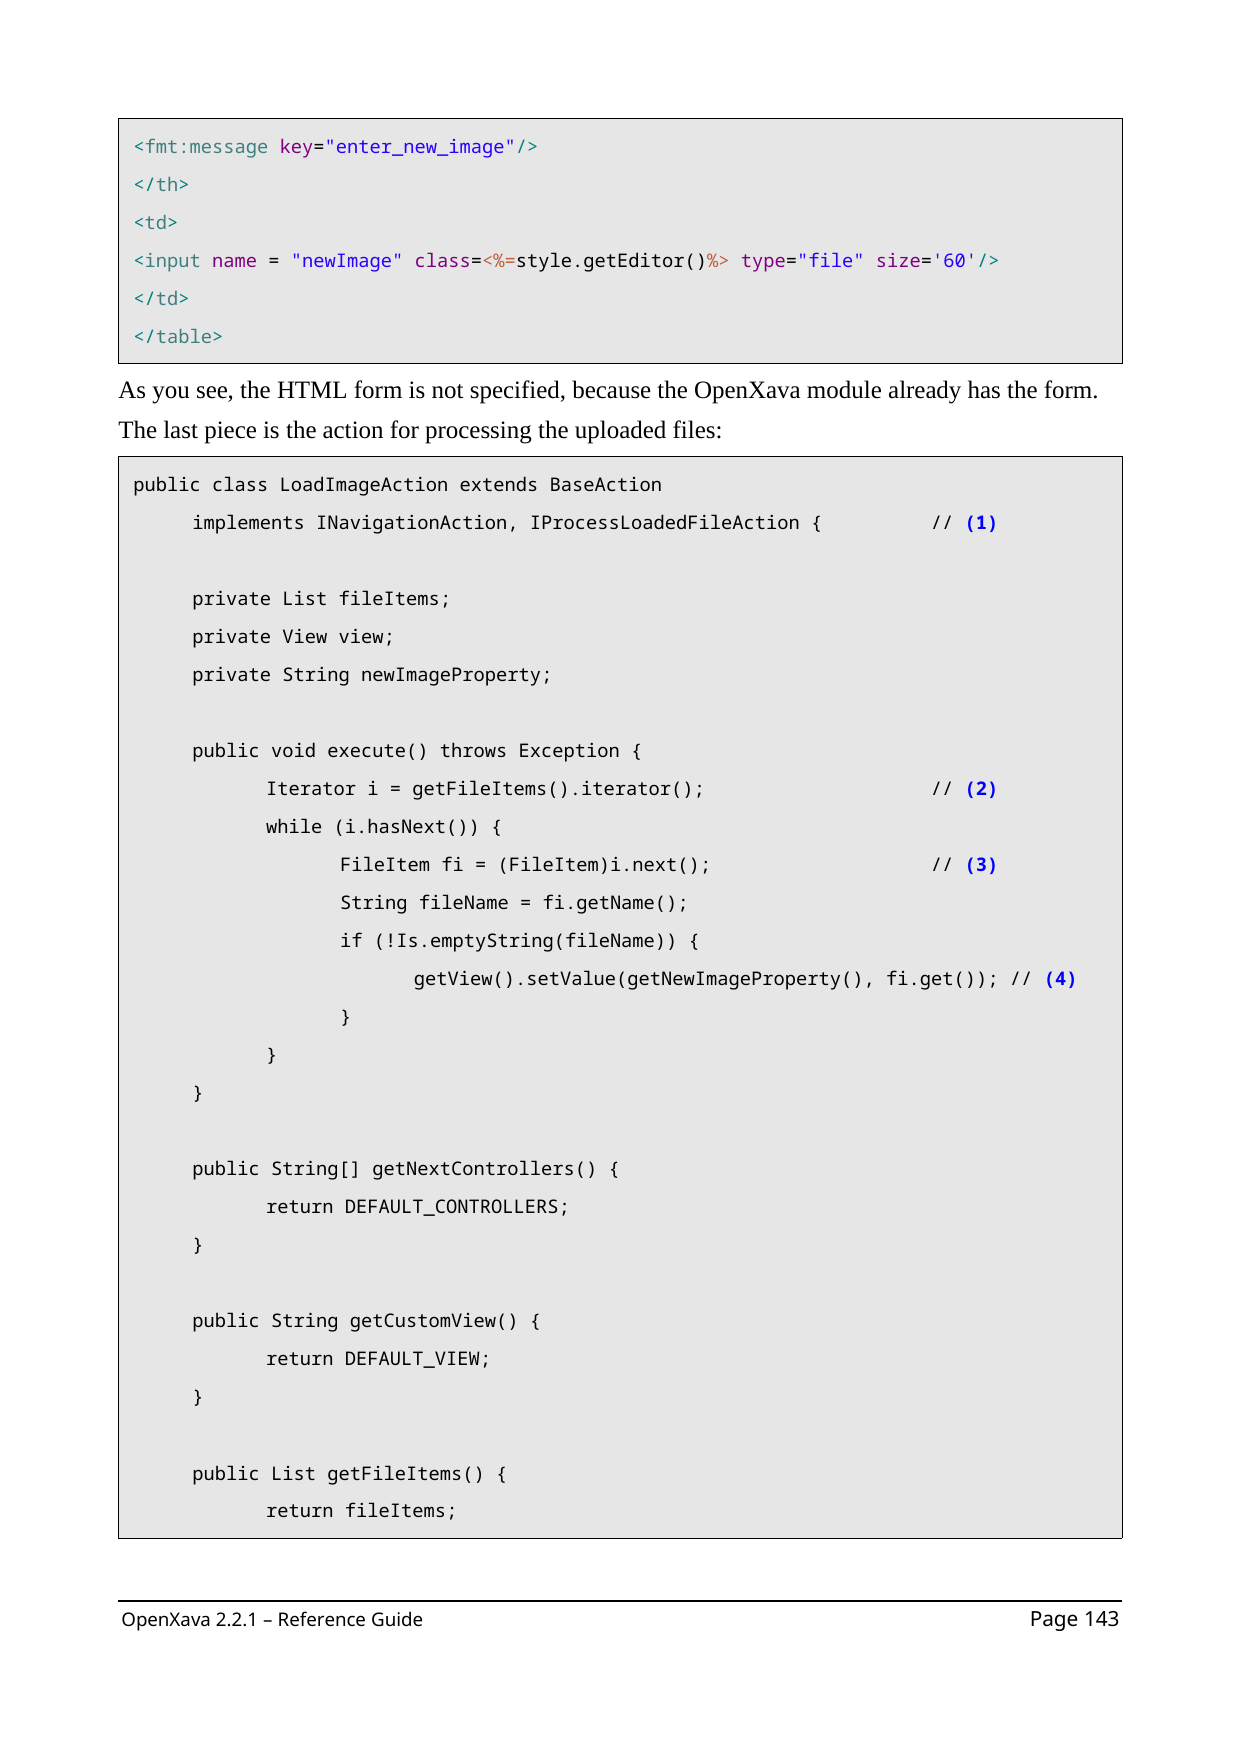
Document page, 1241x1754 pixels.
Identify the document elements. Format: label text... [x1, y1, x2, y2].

text The last piece is the action for processing the uploaded files: [118, 416, 1122, 444]
text </td> [119, 270, 1122, 308]
text getView().setValue(getNewImageProperty(), fi.get()); // (4) [119, 951, 1122, 989]
text public String getCustomView() { [119, 1293, 1122, 1331]
text return DEFAULT_CONTROLLERS; [119, 1179, 1122, 1217]
text } [119, 989, 1122, 1027]
text while (i.hasNext()) { [119, 799, 1122, 837]
text } [119, 1065, 1122, 1103]
text public List getFileItems() { [119, 1445, 1122, 1483]
text <fmt:message key="enter_new_image"/> [119, 119, 1122, 156]
text private View view; [119, 608, 1122, 647]
text <td> [119, 194, 1122, 232]
text public void execute() throws Exception { [119, 723, 1122, 761]
text <input name = "newImage" class=<%=style.getEditor()%> type="file" size='60'/> [119, 232, 1122, 270]
text String fileName = fi.getName(); [119, 875, 1122, 913]
text private List fileItems; [119, 571, 1122, 608]
text return DEFAULT_VIEW; [119, 1331, 1122, 1369]
text } [119, 1217, 1122, 1255]
text } [119, 1369, 1122, 1407]
text FileItem fi = (FileItem)i.next(); // (3) [119, 837, 1122, 875]
text public class LoadImageAction extends BaseAction [119, 457, 1122, 494]
text if (!Is.emptyString(fileName)) { [119, 913, 1122, 951]
text Iterator i = getFileItems().iterator(); // (2) [119, 761, 1122, 799]
text return fileItems; [119, 1483, 1122, 1538]
text </th> [119, 156, 1122, 194]
text private String newImageProperty; [119, 647, 1122, 684]
text As you see, the HTML form is not specified, because the OpenXava module already has the form. [118, 376, 1122, 404]
text implements INavigationAction, IProcessLoadedFileAction { // (1) [119, 494, 1122, 532]
text public String[] getNextControllers() { [119, 1141, 1122, 1179]
text </table> [119, 308, 1122, 363]
text } [119, 1027, 1122, 1065]
